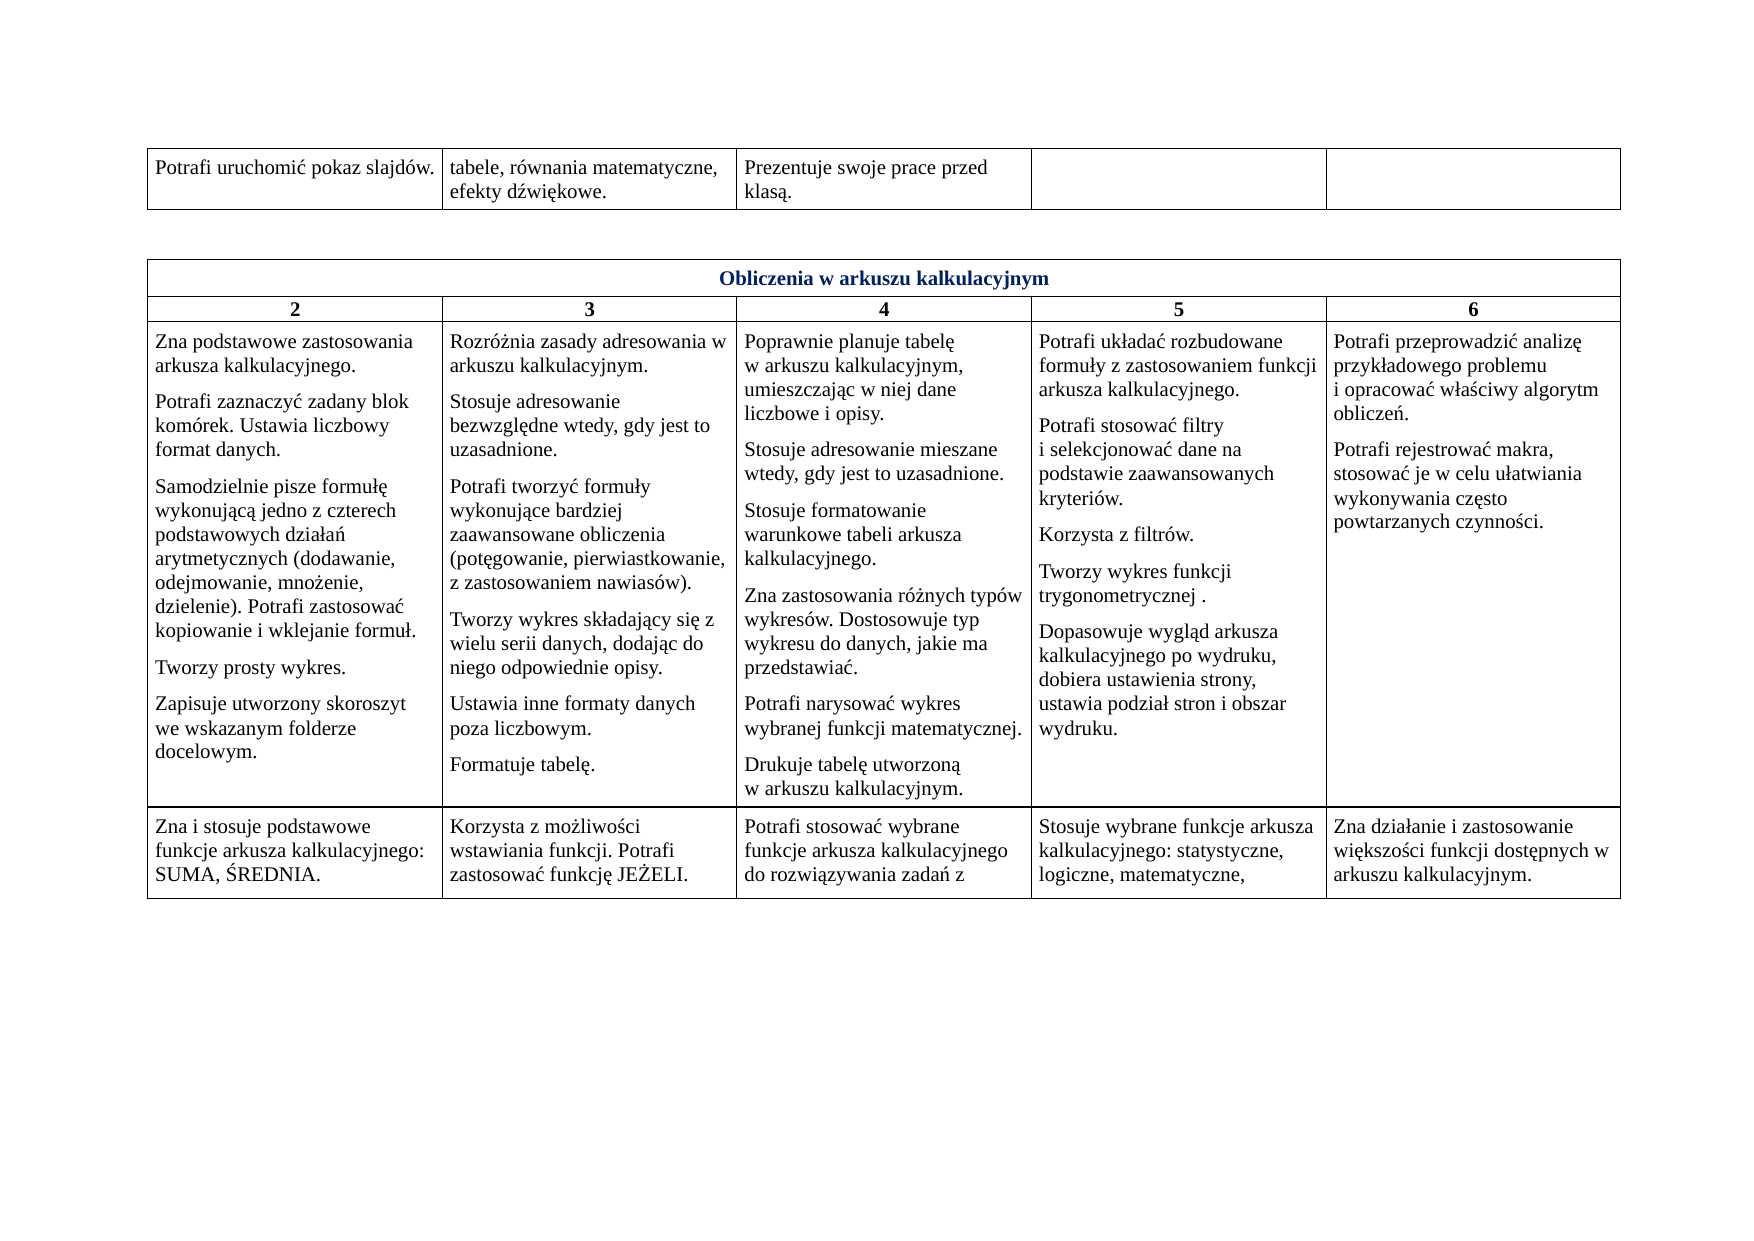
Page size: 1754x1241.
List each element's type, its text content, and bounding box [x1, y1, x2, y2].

table_cell Stosuje wybrane funkcje arkusza kalkulacyjnego: statystyczne, logiczne, matematyczne, [1032, 808, 1326, 898]
table_cell [1327, 149, 1620, 209]
table_cell 4 [737, 297, 1031, 321]
table_cell [1032, 149, 1326, 209]
table_cell Potrafi uruchomić pokaz slajdów. [148, 149, 442, 209]
table_cell Korzysta z możliwości wstawiania funkcji. Potrafi zastosować funkcję JEŻELI. [443, 808, 736, 898]
table_header Obliczenia w arkuszu kalkulacyjnym [148, 260, 1620, 296]
table_cell Rozróżnia zasady adresowania w arkuszu kalkulacyjnym. Stosuje adresowanie bezwzględne wtedy, gdy jest to uzasadnione. Potrafi tworzyć formuły wykonujące bardziej zaawansowane obliczenia (potęgowanie, pierwiastkowanie, z zastosowaniem nawiasów). Tworzy wykres składający się z wielu serii danych, dodając do niego odpowiednie opisy. Ustawia inne formaty danych poza liczbowym. Formatuje tabelę. [443, 322, 736, 806]
table_cell Zna i stosuje podstawowe funkcje arkusza kalkulacyjnego: SUMA, ŚREDNIA. [148, 808, 442, 898]
table_cell 2 [148, 297, 442, 321]
table_cell Prezentuje swoje prace przed klasą. [737, 149, 1031, 209]
table_cell tabele, równania matematyczne, efekty dźwiękowe. [443, 149, 736, 209]
table_cell Poprawnie planuje tabelę w arkuszu kalkulacyjnym, umieszczając w niej dane liczbowe i opisy. Stosuje adresowanie mieszane wtedy, gdy jest to uzasadnione. Stosuje formatowanie warunkowe tabeli arkusza kalkulacyjnego. Zna zastosowania różnych typów wykresów. Dostosowuje typ wykresu do danych, jakie ma przedstawiać. Potrafi narysować wykres wybranej funkcji matematycznej. Drukuje tabelę utworzoną w arkuszu kalkulacyjnym. [737, 322, 1031, 806]
table_cell 3 [443, 297, 736, 321]
table_cell 5 [1032, 297, 1326, 321]
table_cell Potrafi stosować wybrane funkcje arkusza kalkulacyjnego do rozwiązywania zadań z [737, 808, 1031, 898]
table_cell Potrafi przeprowadzić analizę przykładowego problemu i opracować właściwy algorytm obliczeń. Potrafi rejestrować makra, stosować je w celu ułatwiania wykonywania często powtarzanych czynności. [1327, 322, 1620, 806]
table_cell Potrafi układać rozbudowane formuły z zastosowaniem funkcji arkusza kalkulacyjnego. Potrafi stosować filtry i selekcjonować dane na podstawie zaawansowanych kryteriów. Korzysta z filtrów. Tworzy wykres funkcji trygonometrycznej . Dopasowuje wygląd arkusza kalkulacyjnego po wydruku, dobiera ustawienia strony, ustawia podział stron i obszar wydruku. [1032, 322, 1326, 806]
table_cell 6 [1327, 297, 1620, 321]
table_cell Zna działanie i zastosowanie większości funkcji dostępnych w arkuszu kalkulacyjnym. [1327, 808, 1620, 898]
table_cell Zna podstawowe zastosowania arkusza kalkulacyjnego. Potrafi zaznaczyć zadany blok komórek. Ustawia liczbowy format danych. Samodzielnie pisze formułę wykonującą jedno z czterech podstawowych działań arytmetycznych (dodawanie, odejmowanie, mnożenie, dzielenie). Potrafi zastosować kopiowanie i wklejanie formuł. Tworzy prosty wykres. Zapisuje utworzony skoroszyt we wskazanym folderze docelowym. [148, 322, 442, 806]
